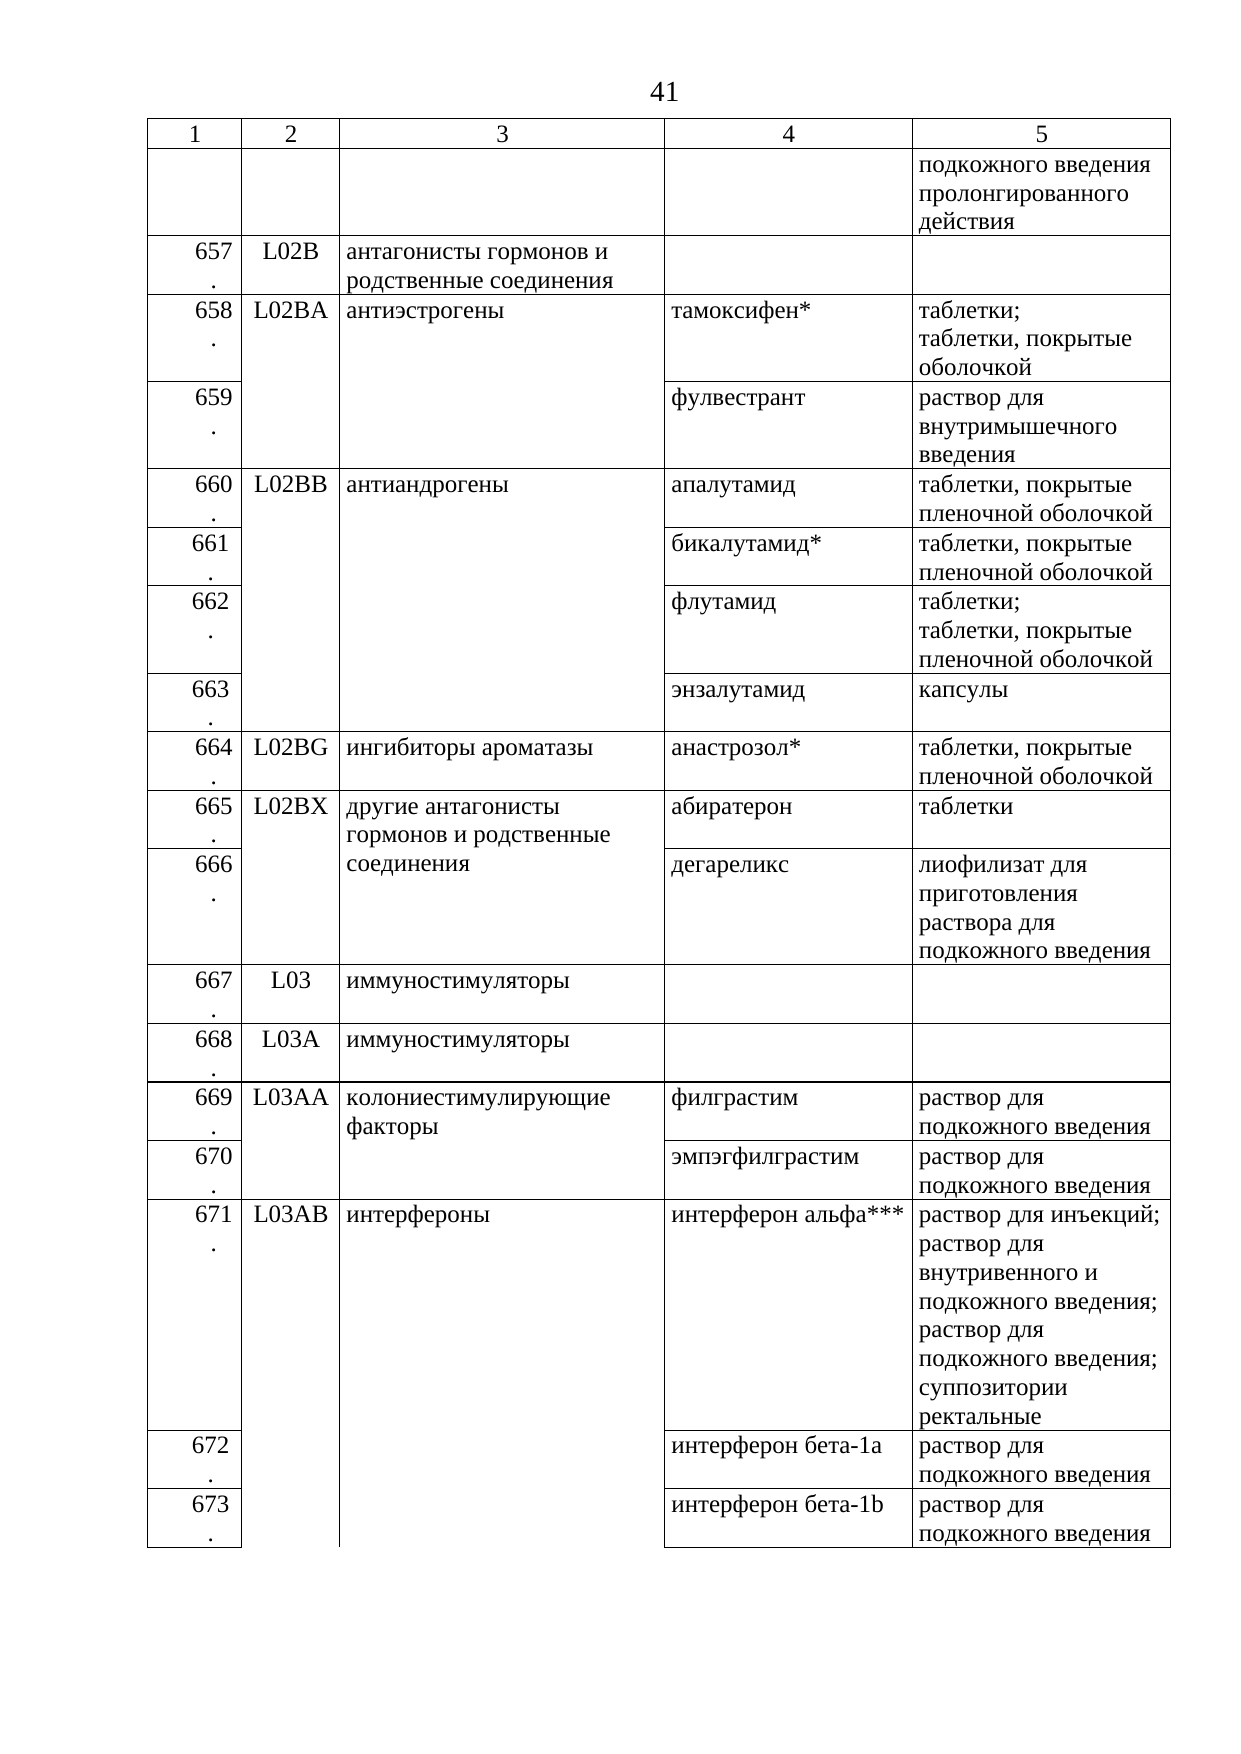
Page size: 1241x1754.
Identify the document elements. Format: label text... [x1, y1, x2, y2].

table_cell [340, 1430, 664, 1488]
table_cell иммуностимуляторы [340, 965, 664, 1023]
table_cell раствор для подкожного введения [913, 1141, 1170, 1198]
table_cell колониестимулирующие факторы [340, 1083, 664, 1198]
table_cell L02BG [242, 732, 339, 790]
table_cell антиэстрогены [340, 295, 664, 381]
table_cell ингибиторы ароматазы [340, 732, 664, 790]
table_cell [148, 469, 241, 527]
table_cell таблетки, покрытые пленочной оболочкой [913, 469, 1170, 527]
table_cell [148, 1083, 241, 1140]
table_cell антиандрогены [340, 469, 664, 731]
table_cell интерферон бета-1a [665, 1431, 912, 1488]
table_cell [148, 965, 241, 1023]
table_cell [148, 1141, 241, 1198]
table_cell [148, 295, 241, 381]
table_cell иммуностимуляторы [340, 1024, 664, 1081]
table_cell [242, 1430, 339, 1488]
table_cell L03A [242, 1024, 339, 1081]
table_cell [148, 149, 241, 235]
table_header 3 [340, 119, 664, 148]
table_cell [242, 381, 339, 468]
table_cell [913, 1024, 1170, 1081]
table_cell флутамид [665, 586, 912, 673]
table_cell L03AB [242, 1200, 339, 1429]
table_cell другие антагонисты гормонов и родственные соединения [340, 791, 664, 964]
table_cell [913, 236, 1170, 294]
table_cell капсулы [913, 674, 1170, 731]
table_cell тамоксифен* [665, 295, 912, 381]
table_cell L02BB [242, 469, 339, 731]
table_cell [148, 382, 241, 468]
table_cell [242, 149, 339, 235]
table_cell [665, 965, 912, 1023]
table_cell [665, 236, 912, 294]
table_cell раствор для инъекций; раствор для внутривенного и подкожного введения; раствор для подкожного введения; суппозитории ректальные [913, 1200, 1170, 1429]
table_cell энзалутамид [665, 674, 912, 731]
table_cell [913, 965, 1170, 1023]
table_cell [665, 149, 912, 235]
table_cell [148, 791, 241, 848]
table_cell антагонисты гормонов и родственные соединения [340, 236, 664, 294]
table_cell [340, 1488, 664, 1547]
table_cell раствор для внутримышечного введения [913, 382, 1170, 468]
table_cell [340, 381, 664, 468]
table_cell интерферон бета-1b [665, 1489, 912, 1547]
table_cell [242, 1488, 339, 1547]
table_cell таблетки; таблетки, покрытые оболочкой [913, 295, 1170, 381]
table_cell таблетки [913, 791, 1170, 848]
table_cell L03 [242, 965, 339, 1023]
table_cell бикалутамид* [665, 528, 912, 585]
table_cell L02BX [242, 791, 339, 964]
table_cell [148, 1431, 241, 1488]
table_cell [148, 586, 241, 673]
table_cell раствор для подкожного введения [913, 1489, 1170, 1547]
table_cell анастрозол* [665, 732, 912, 790]
table_header 1 [148, 119, 241, 148]
table_cell L02B [242, 236, 339, 294]
table_header 5 [913, 119, 1170, 148]
table_cell L02BA [242, 295, 339, 381]
table_cell [148, 236, 241, 294]
table_header 2 [242, 119, 339, 148]
table_cell эмпэгфилграстим [665, 1141, 912, 1198]
table_cell таблетки, покрытые пленочной оболочкой [913, 528, 1170, 585]
table_cell интерферон альфа*** [665, 1200, 912, 1429]
table_cell [148, 849, 241, 964]
table_cell фулвестрант [665, 382, 912, 468]
table_cell лиофилизат для приготовления раствора для подкожного введения [913, 849, 1170, 964]
table_cell дегареликс [665, 849, 912, 964]
table_header 4 [665, 119, 912, 148]
table_cell [340, 149, 664, 235]
table_cell таблетки, покрытые пленочной оболочкой [913, 732, 1170, 790]
table_cell абиратерон [665, 791, 912, 848]
table_cell [148, 732, 241, 790]
table_cell таблетки; таблетки, покрытые пленочной оболочкой [913, 586, 1170, 673]
table_cell раствор для подкожного введения [913, 1083, 1170, 1140]
table_cell [148, 1489, 241, 1547]
table_cell [148, 1200, 241, 1429]
table_cell филграстим [665, 1083, 912, 1140]
table_cell L03AА [242, 1083, 339, 1198]
table_cell подкожного введения пролонгированного действия [913, 149, 1170, 235]
table_cell апалутамид [665, 469, 912, 527]
table_cell раствор для подкожного введения [913, 1431, 1170, 1488]
table_cell [665, 1024, 912, 1081]
table_cell [148, 674, 241, 731]
table_cell интерфероны [340, 1200, 664, 1429]
table_cell [148, 1024, 241, 1081]
table_cell [148, 528, 241, 585]
